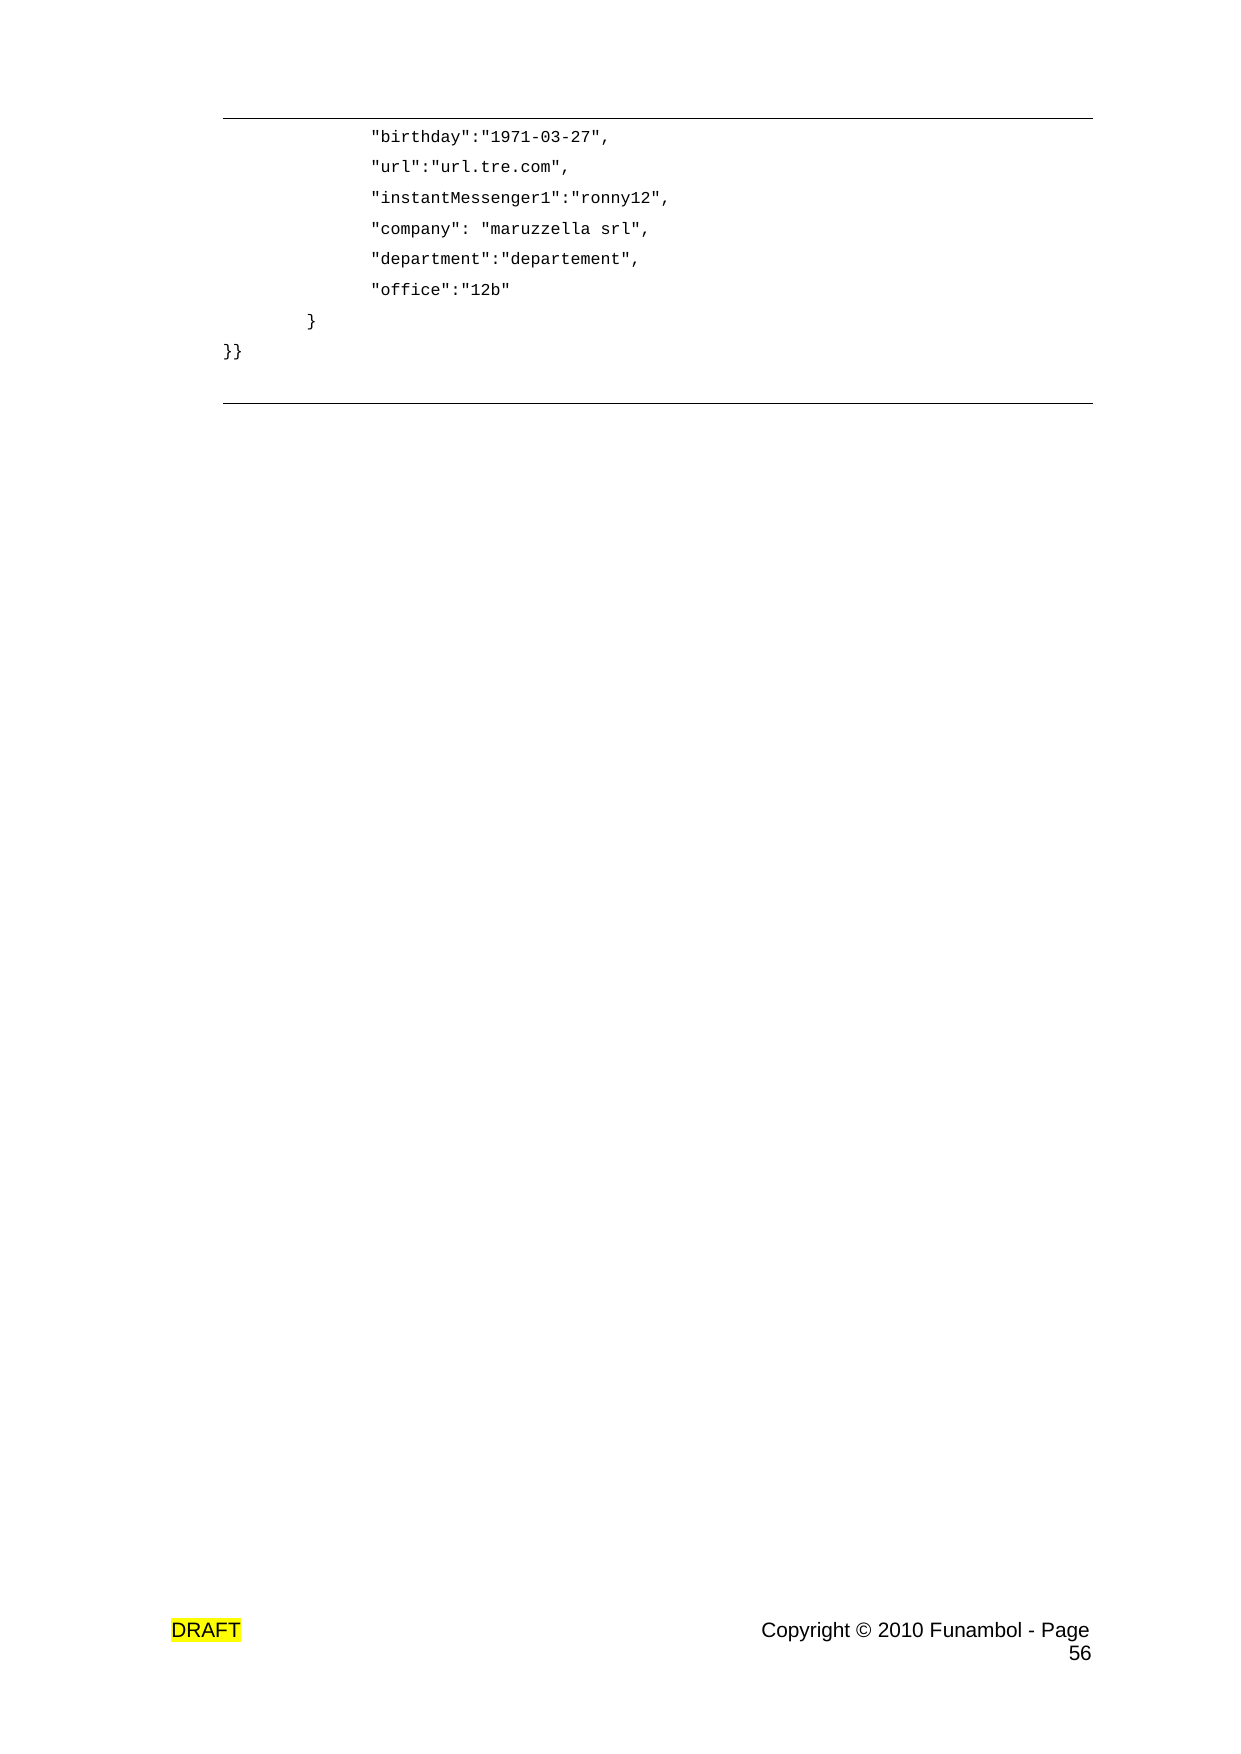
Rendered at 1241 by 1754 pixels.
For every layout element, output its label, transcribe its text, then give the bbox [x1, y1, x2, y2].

text "company": "maruzzella srl", [223, 210, 1093, 239]
text "department":"departement", [223, 241, 1093, 270]
text "office":"12b" [223, 271, 1093, 300]
text }} [223, 332, 1093, 362]
text "birthday":"1971-03-27", [223, 119, 1093, 147]
text "url":"url.tre.com", [223, 149, 1093, 178]
text } [223, 302, 1093, 331]
text "instantMessenger1":"ronny12", [223, 179, 1093, 208]
